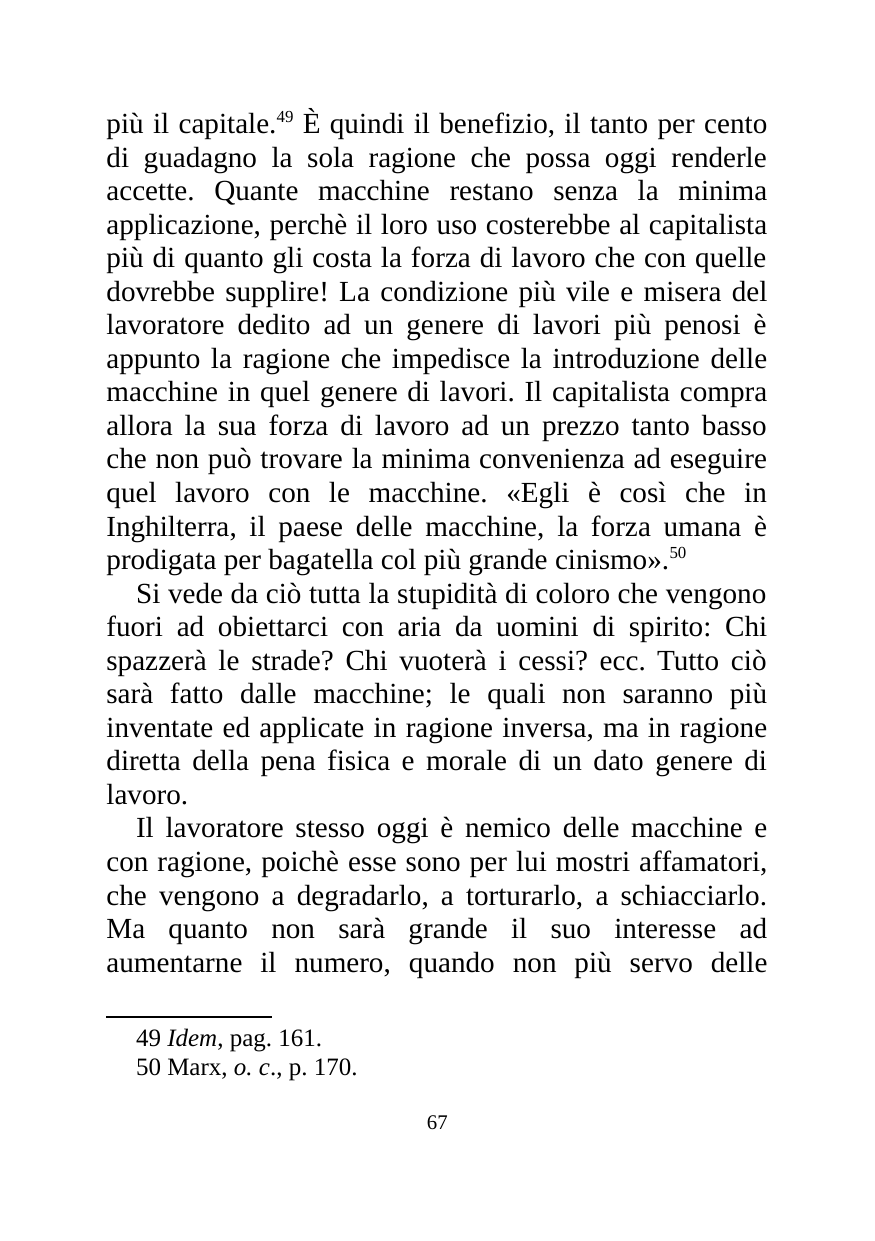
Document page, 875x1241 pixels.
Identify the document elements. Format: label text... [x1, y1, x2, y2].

text più il capitale. È quindi il benefizio, il tanto per cento di guadagno la sola ragione che possa oggi renderle accette. Quante macchine restano senza la minima applicazione, perchè il loro uso costerebbe al capitalista più di quanto gli costa la forza di lavoro che con quelle dovrebbe supplire! La condizione più vile e misera del lavoratore dedito ad un genere di lavori più penosi è appunto la ragione che impedisce la introduzione delle macchine in quel genere di lavori. Il capitalista compra allora la sua forza di lavoro ad un prezzo tanto basso che non può trovare la minima convenienza ad eseguire quel lavoro con le macchine. «Egli è così che in Inghilterra, il paese delle macchine, la forza umana è prodigata per bagatella col più grande cinismo». [106, 106, 768, 576]
text Il lavoratore stesso oggi è nemico delle macchine e con ragione, poichè esse sono per lui mostri affamatori, che vengono a degradarlo, a torturarlo, a schiacciarlo. Ma quanto non sarà grande il suo interesse ad aumentarne il numero, quando non più servo delle [106, 811, 768, 978]
text Idem, pag. 161. [106, 1023, 768, 1052]
text Marx, o. c., p. 170. [106, 1052, 768, 1080]
text Si vede da ciò tutta la stupidità di coloro che vengono fuori ad obiettarci con aria da uomini di spirito: Chi spazzerà le strade? Chi vuoterà i cessi? ecc. Tutto ciò sarà fatto dalle macchine; le quali non saranno più inventate ed applicate in ragione inversa, ma in ragione diretta della pena fisica e morale di un dato genere di lavoro. [106, 576, 768, 811]
